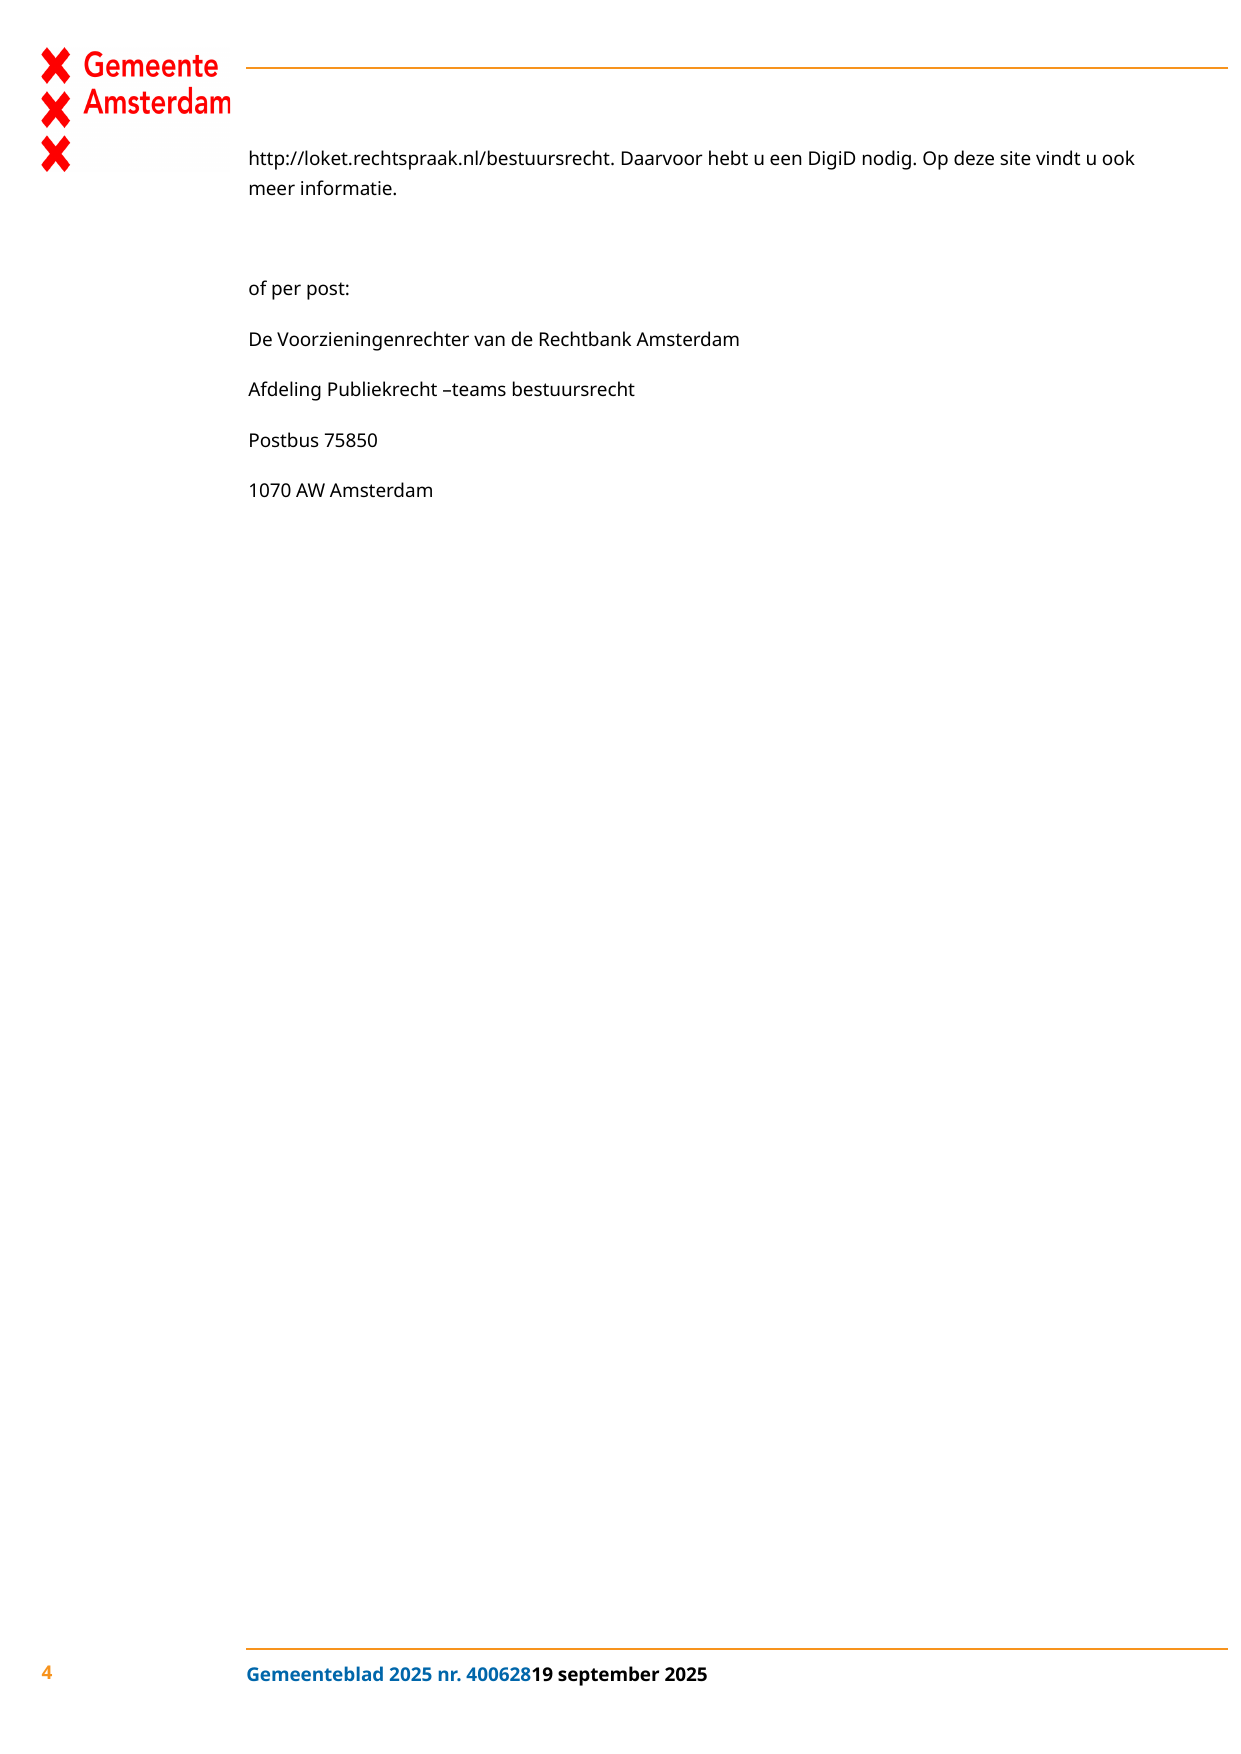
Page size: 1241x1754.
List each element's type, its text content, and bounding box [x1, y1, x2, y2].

text of per post: [248, 276, 1152, 301]
text De Voorzieningenrechter van de Rechtbank Amsterdam [248, 326, 1152, 352]
text http://loket.rechtspraak.nl/bestuursrecht. Daarvoor hebt u een DigiD nodig. Op deze site vindt u ook meer informatie. [248, 145, 1152, 201]
text 1070 AW Amsterdam [248, 477, 1152, 503]
text Postbus 75850 [248, 427, 1152, 453]
picture [41, 47, 231, 172]
text Afdeling Publiekrecht –teams bestuursrecht [248, 376, 1152, 402]
